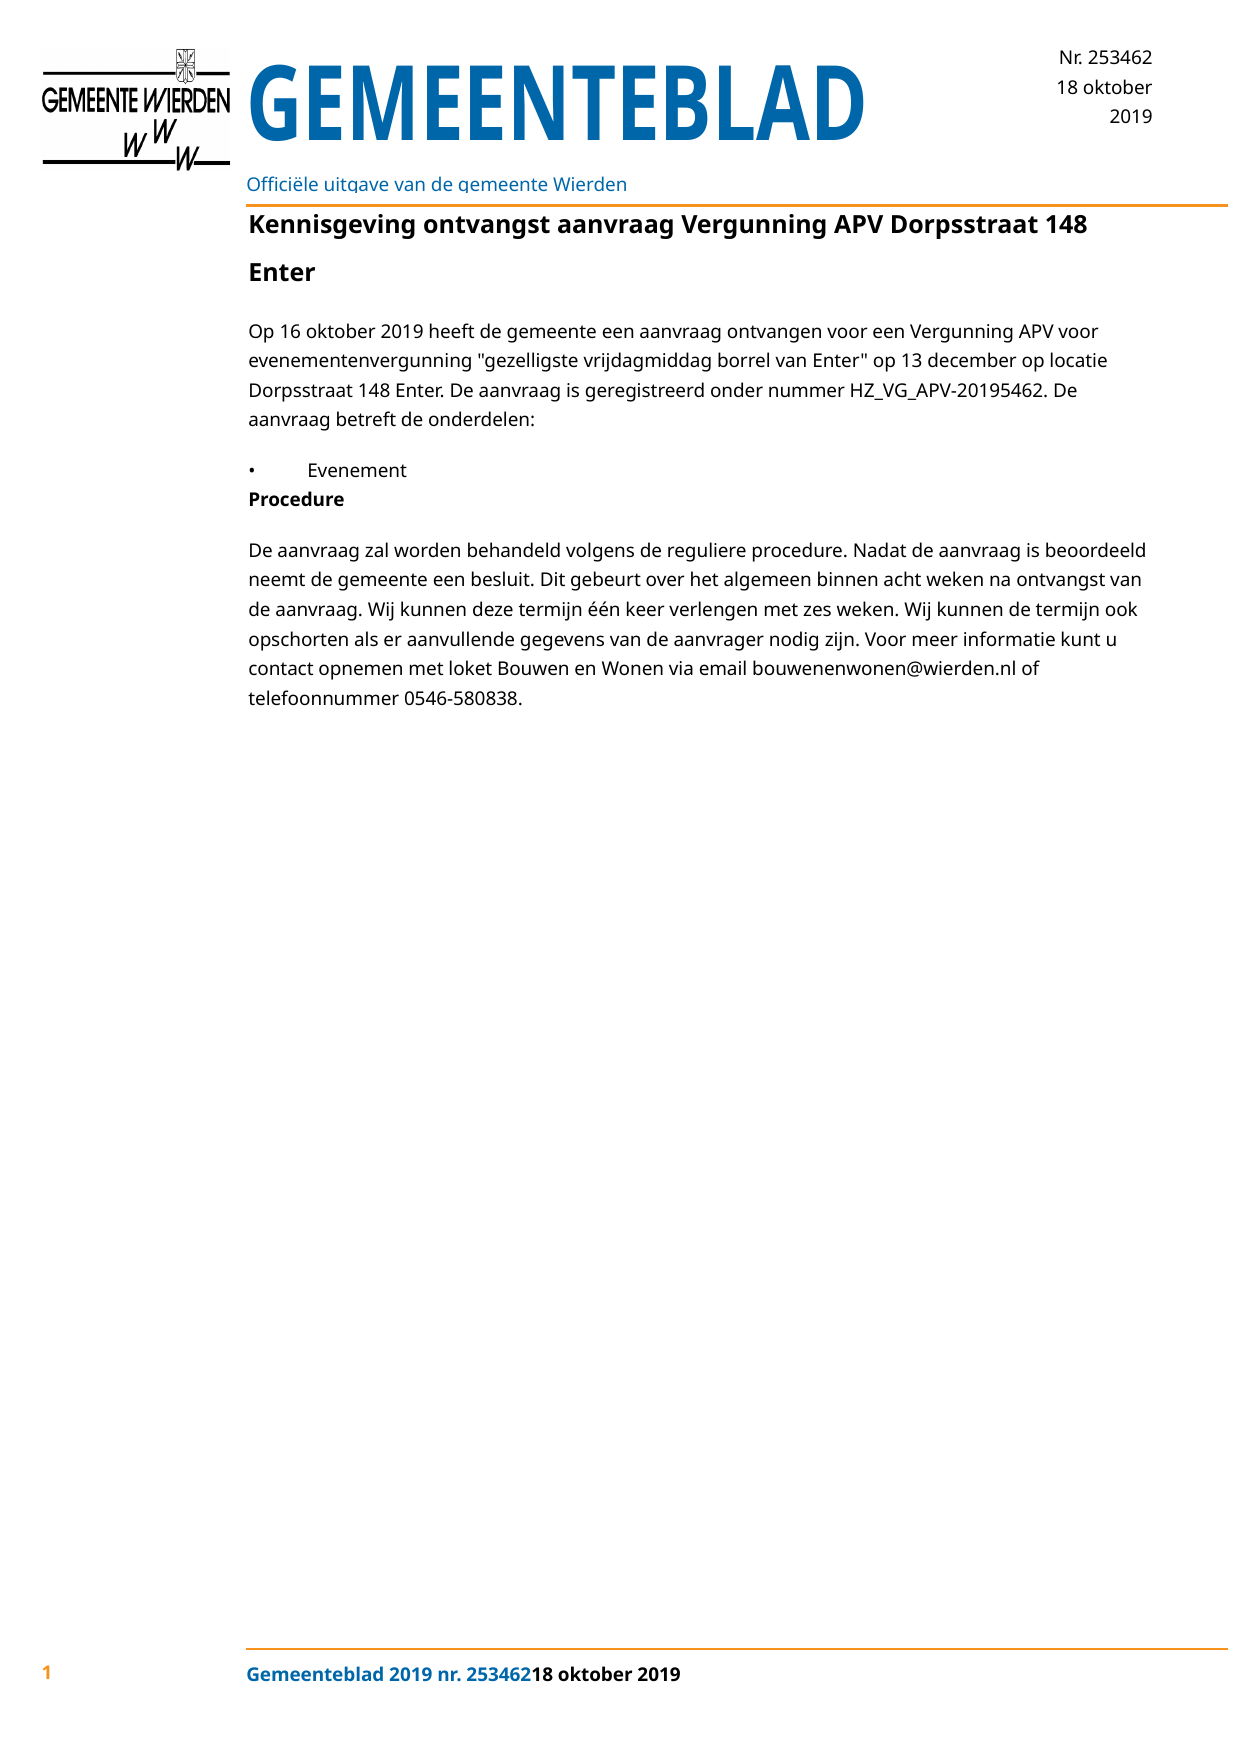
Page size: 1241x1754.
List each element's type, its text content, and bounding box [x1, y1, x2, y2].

text Procedure [248, 487, 1152, 512]
list Evenement [248, 457, 1152, 483]
text Op 16 oktober 2019 heeft de gemeente een aanvraag ontvangen voor een Vergunning APV voor evenementenvergunning "gezelligste vrijdagmiddag borrel van Enter" op 13 december op locatie Dorpsstraat 148 Enter. De aanvraag is geregistreerd onder nummer HZ_VG_APV-20195462. De aanvraag betreft de onderdelen: [248, 318, 1152, 432]
picture [41, 47, 231, 172]
text Kennisgeving ontvangst aanvraag Vergunning APV Dorpsstraat 148 Enter [248, 207, 1152, 288]
text De aanvraag zal worden behandeld volgens de reguliere procedure. Nadat de aanvraag is beoordeeld neemt de gemeente een besluit. Dit gebeurt over het algemeen binnen acht weken na ontvangst van de aanvraag. Wij kunnen deze termijn één keer verlengen met zes weken. Wij kunnen de termijn ook opschorten als er aanvullende gegevens van de aanvrager nodig zijn. Voor meer informatie kunt u contact opnemen met loket Bouwen en Wonen via email bouwenenwonen@wierden.nl of telefoonnummer 0546-580838. [248, 537, 1152, 711]
